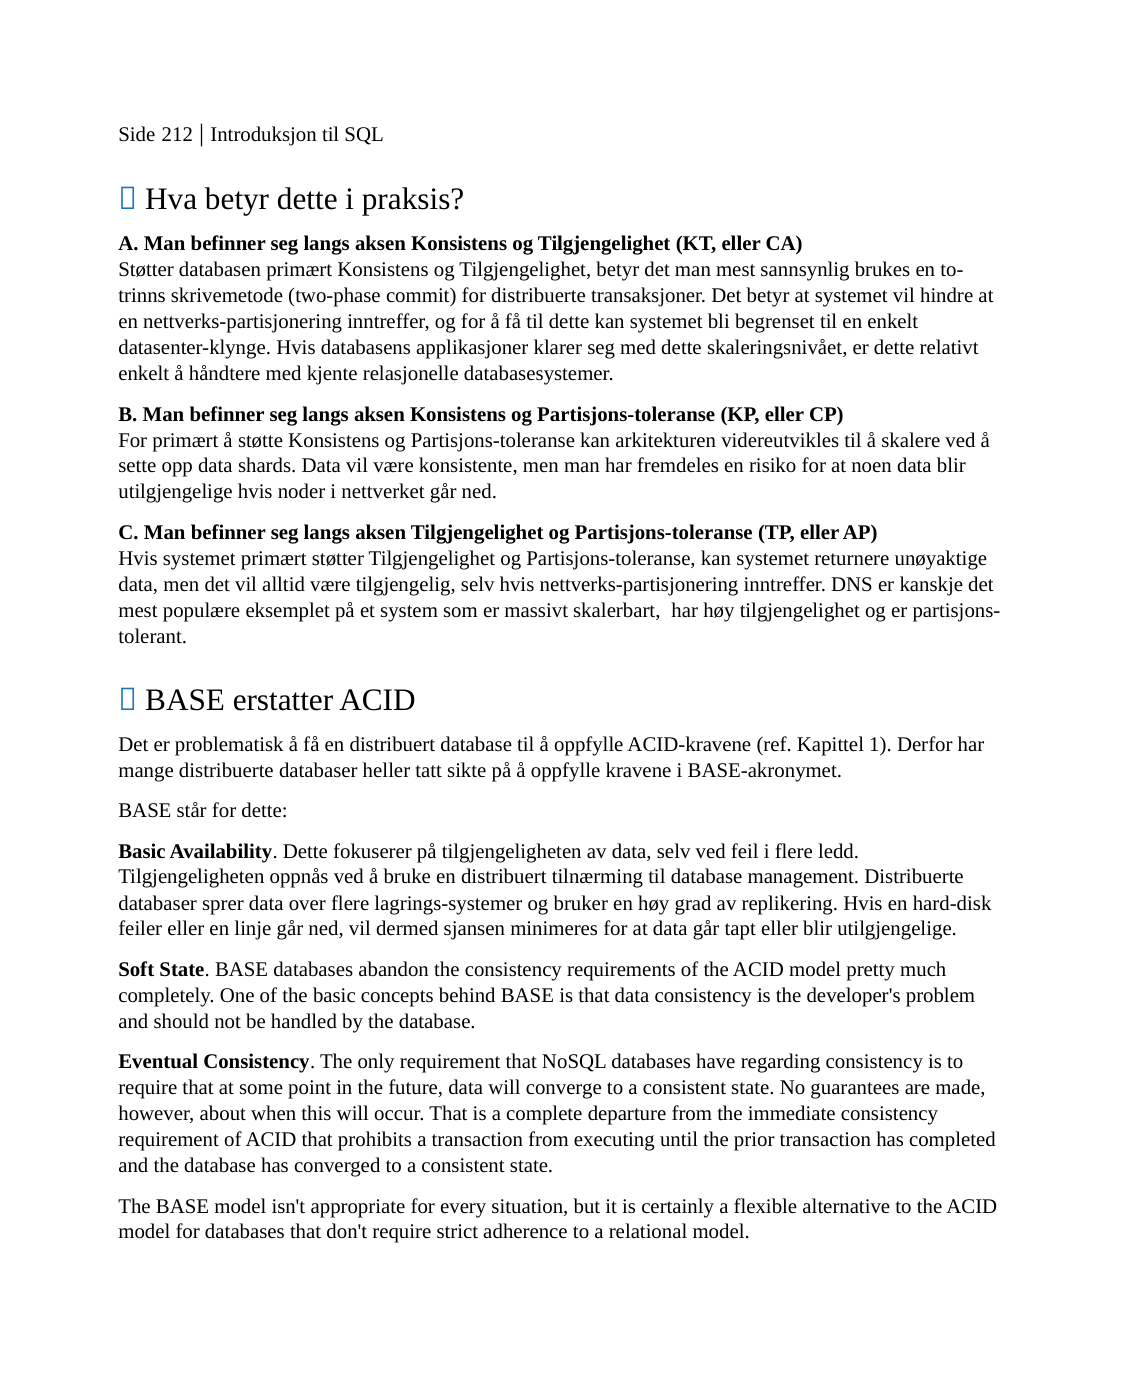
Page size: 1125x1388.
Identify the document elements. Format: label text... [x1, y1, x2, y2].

text B. Man befinner seg langs aksen Konsistens og Partisjons-toleranse (KP, eller CP) For primært å støtte Konsistens og Partisjons-toleranse kan arkitekturen videreutvikles til å skalere ved å sette opp data shards. Data vil være konsistente, men man har fremdeles en risiko for at noen data blir utilgjengelige hvis noder i nettverket går ned. [118, 402, 1007, 503]
text BASE står for dette: [118, 798, 1007, 822]
text The BASE model isn't appropriate for every situation, but it is certainly a flexible alternative to the ACID model for databases that don't require strict adherence to a relational model. [118, 1193, 1007, 1243]
subtitle  BASE erstatter ACID [118, 677, 1007, 719]
text Eventual Consistency. The only requirement that NoSQL databases have regarding consistency is to require that at some point in the future, data will converge to a consistent state. No guarantees are made, however, about when this will occur. That is a complete departure from the immediate consistency requirement of ACID that prohibits a transaction from executing until the prior transaction has completed and the database has converged to a consistent state. [118, 1049, 1007, 1177]
subtitle  Hva betyr dette i praksis? [118, 176, 1007, 219]
text C. Man befinner seg langs aksen Tilgjengelighet og Partisjons-toleranse (TP, eller AP) Hvis systemet primært støtter Tilgjengelighet og Partisjons-toleranse, kan systemet returnere unøyaktige data, men det vil alltid være tilgjengelig, selv hvis nettverks-partisjonering inntreffer. DNS er kanskje det mest populære eksemplet på et system som er massivt skalerbart, har høy tilgjengelighet og er partisjons-tolerant. [118, 520, 1007, 648]
text A. Man befinner seg langs aksen Konsistens og Tilgjengelighet (KT, eller CA) Støtter databasen primært Konsistens og Tilgjengelighet, betyr det man mest sannsynlig brukes en to-trinns skrivemetode (two-phase commit) for distribuerte transaksjoner. Det betyr at systemet vil hindre at en nettverks-partisjonering inntreffer, og for å få til dette kan systemet bli begrenset til en enkelt datasenter-klynge. Hvis databasens applikasjoner klarer seg med dette skaleringsnivået, er dette relativt enkelt å håndtere med kjente relasjonelle databasesystemer. [118, 231, 1007, 385]
text Basic Availability. Dette fokuserer på tilgjengeligheten av data, selv ved feil i flere ledd. Tilgjengeligheten oppnås ved å bruke en distribuert tilnærming til database management. Distribuerte databaser sprer data over flere lagrings-systemer og bruker en høy grad av replikering. Hvis en hard-disk feiler eller en linje går ned, vil dermed sjansen minimeres for at data går tapt eller blir utilgjengelige. [118, 838, 1007, 940]
text Soft State. BASE databases abandon the consistency requirements of the ACID model pretty much completely. One of the basic concepts behind BASE is that data consistency is the developer's problem and should not be handled by the database. [118, 957, 1007, 1033]
text Det er problematisk å få en distribuert database til å oppfylle ACID-kravene (ref. Kapittel 1). Derfor har mange distribuerte databaser heller tatt sikte på å oppfylle kravene i BASE-akronymet. [118, 732, 1007, 782]
